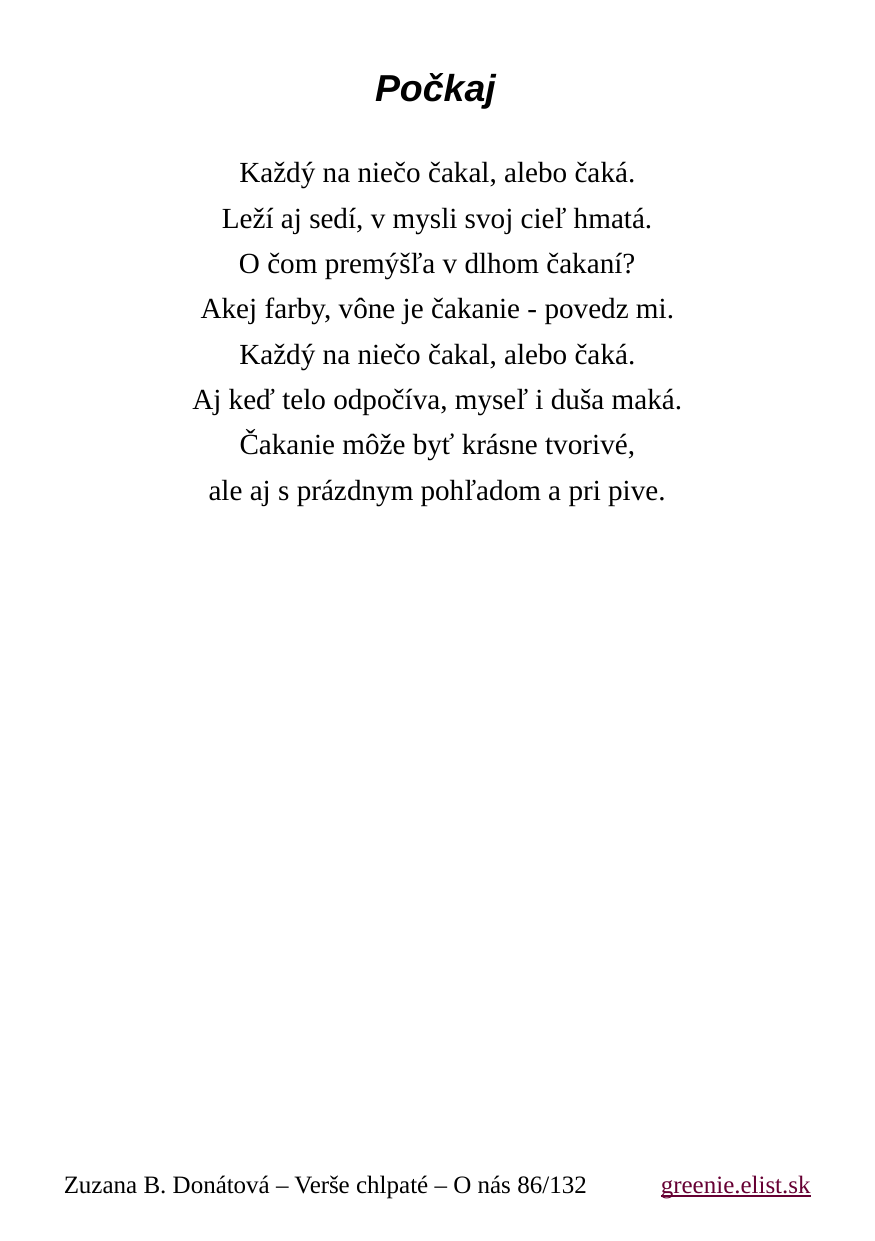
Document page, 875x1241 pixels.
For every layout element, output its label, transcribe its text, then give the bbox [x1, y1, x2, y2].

text ale aj s prázdnym pohľadom a pri pive. [41, 473, 833, 506]
text Každý na niečo čakal, alebo čaká. [41, 337, 833, 370]
text O čom premýšľa v dlhom čakaní? [41, 246, 833, 280]
text Aj keď telo odpočíva, myseľ i duša maká. [41, 382, 833, 416]
subtitle Počkaj [41, 66, 833, 109]
text Akej farby, vône je čakanie - povedz mi. [41, 292, 833, 325]
text Leží aj sedí, v mysli svoj cieľ hmatá. [41, 201, 833, 234]
text Čakanie môže byť krásne tvorivé, [41, 427, 833, 461]
text Každý na niečo čakal, alebo čaká. [41, 156, 833, 189]
